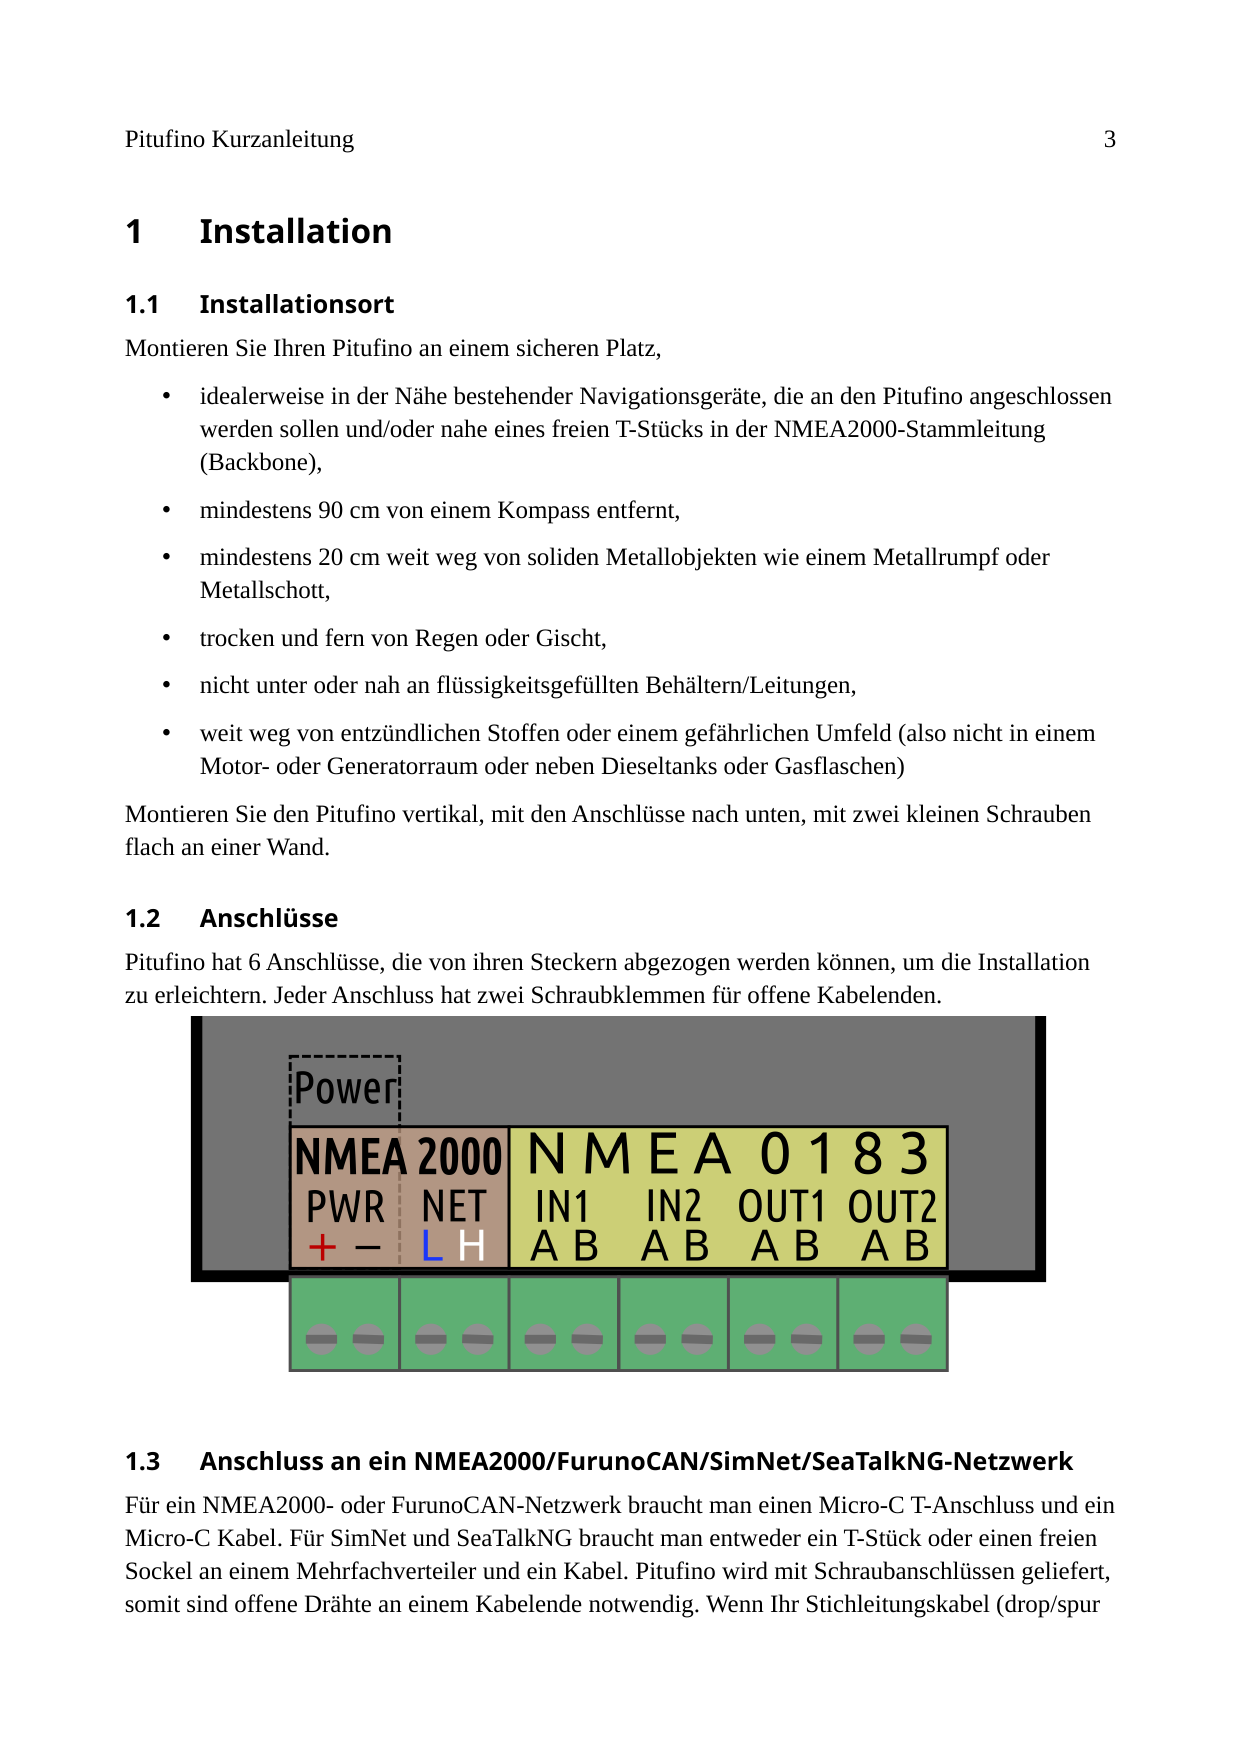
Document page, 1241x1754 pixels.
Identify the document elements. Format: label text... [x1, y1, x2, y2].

list trocken und fern von Regen oder Gischt, [162, 623, 1116, 652]
list idealerweise in der Nähe bestehender Navigationsgeräte, die an den Pitufino angeschlossen werden sollen und/oder nahe eines freien T-Stücks in der NMEA2000-Stammleitung (Backbone), [162, 381, 1116, 476]
list nicht unter oder nah an flüssigkeitsgefüllten Behältern/Leitungen, [162, 671, 1116, 699]
text Montieren Sie Ihren Pitufino an einem sicheren Platz, [124, 333, 1116, 362]
list weit weg von entzündlichen Stoffen oder einem gefährlichen Umfeld (also nicht in einem Motor- oder Generatorraum oder neben Dieseltanks oder Gasflaschen) [162, 718, 1116, 780]
list mindestens 20 cm weit weg von soliden Metallobjekten wie einem Metallrumpf oder Metallschott, [162, 542, 1116, 604]
text Pitufino hat 6 Anschlüsse, die von ihren Steckern abgezogen werden können, um die Installation zu erleichtern. Jeder Anschluss hat zwei Schraubklemmen für offene Kabelenden. [124, 947, 1116, 1009]
picture [190, 1016, 1047, 1372]
text Montieren Sie den Pitufino vertikal, mit den Anschlüsse nach unten, mit zwei kleinen Schrauben flach an einer Wand. [124, 799, 1116, 861]
list mindestens 90 cm von einem Kompass entfernt, [162, 495, 1116, 523]
text Für ein NMEA2000- oder FurunoCAN-Netzwerk braucht man einen Micro-C T-Anschluss und ein Micro-C Kabel. Für SimNet und SeaTalkNG braucht man entweder ein T-Stück oder einen freien Sockel an einem Mehrfachverteiler und ein Kabel. Pitufino wird mit Schraubanschlüssen geliefert, somit sind offene Drähte an einem Kabelende notwendig. Wenn Ihr Stichleitungskabel (drop/spur [124, 1490, 1116, 1618]
subtitle Anschlüsse [124, 900, 1116, 934]
subtitle Installationsort [124, 287, 1116, 321]
subtitle Anschluss an ein NMEA2000/FurunoCAN/SimNet/SeaTalkNG-Netzwerk [124, 1444, 1116, 1478]
subtitle Installation [124, 208, 1116, 254]
